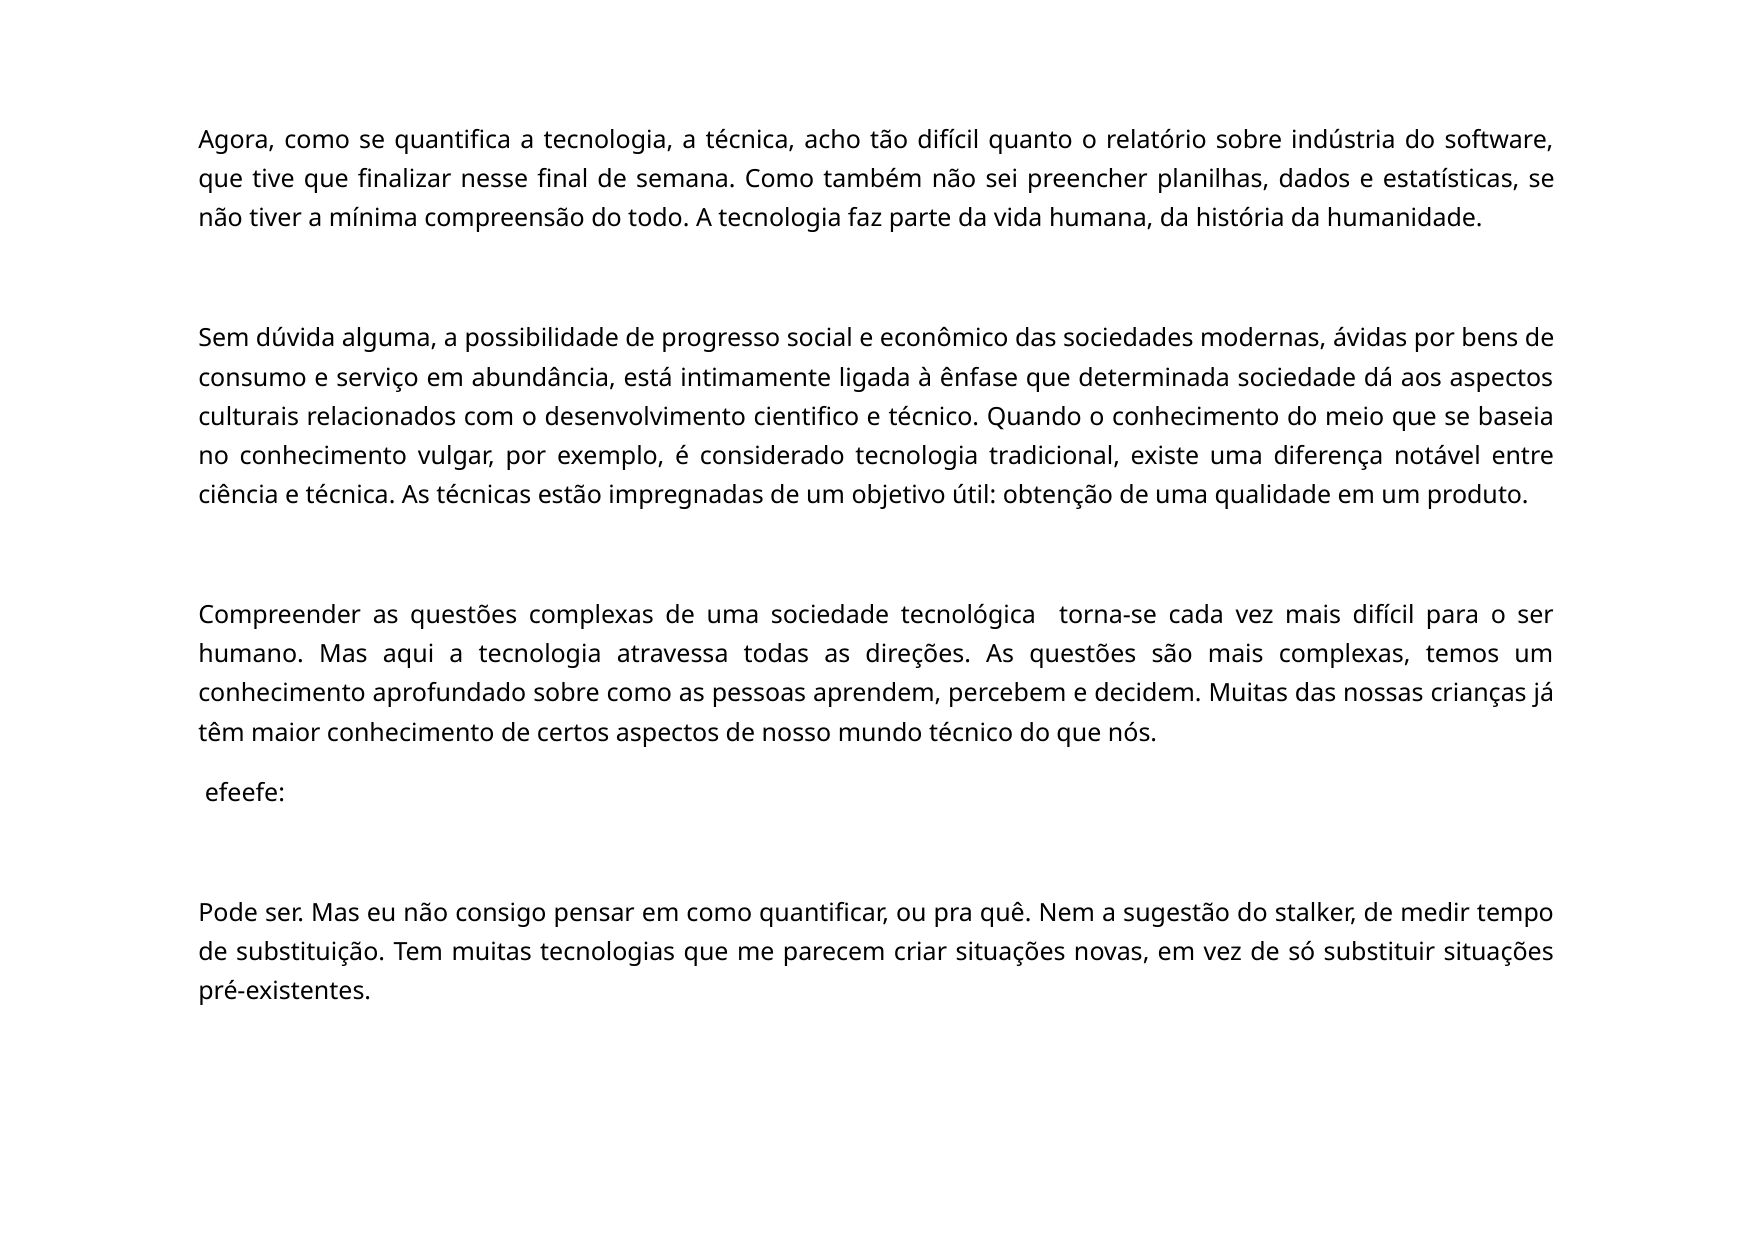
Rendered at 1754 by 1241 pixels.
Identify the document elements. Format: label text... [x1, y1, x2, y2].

text Compreender as questões complexas de uma sociedade tecnológica torna-se cada vez mais difícil para o ser humano. Mas aqui a tecnologia atravessa todas as direções. As questões são mais complexas, temos um conhecimento aprofundado sobre como as pessoas aprendem, percebem e decidem. Muitas das nossas crianças já têm maior conhecimento de certos aspectos de nosso mundo técnico do que nós. [198, 597, 1556, 748]
text Sem dúvida alguma, a possibilidade de progresso social e econômico das sociedades modernas, ávidas por bens de consumo e serviço em abundância, está intimamente ligada à ênfase que determinada sociedade dá aos aspectos culturais relacionados com o desenvolvimento cientifico e técnico. Quando o conhecimento do meio que se baseia no conhecimento vulgar, por exemplo, é considerado tecnologia tradicional, existe uma diferença notável entre ciência e técnica. As técnicas estão impregnadas de um objetivo útil: obtenção de uma qualidade em um produto. [198, 320, 1556, 511]
text Pode ser. Mas eu não consigo pensar em como quantificar, ou pra quê. Nem a sugestão do stalker, de medir tempo de substituição. Tem muitas tecnologias que me parecem criar situações novas, em vez de só substituir situações pré-existentes. [198, 894, 1556, 1007]
text efeefe: [198, 774, 1556, 808]
text Agora, como se quantifica a tecnologia, a técnica, acho tão difícil quanto o relatório sobre indústria do software, que tive que finalizar nesse final de semana. Como também não sei preencher planilhas, dados e estatísticas, se não tiver a mínima compreensão do todo. A tecnologia faz parte da vida humana, da história da humanidade. [198, 122, 1556, 234]
